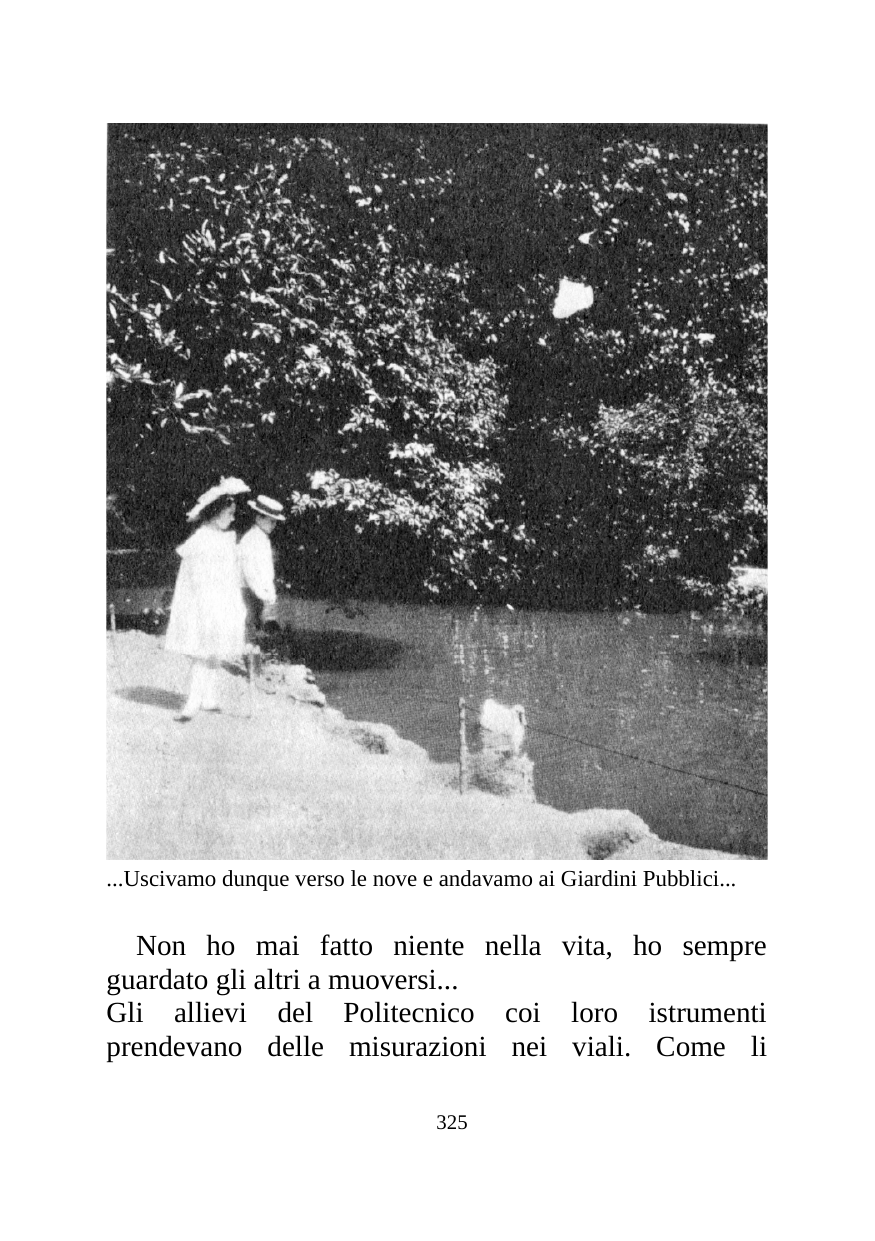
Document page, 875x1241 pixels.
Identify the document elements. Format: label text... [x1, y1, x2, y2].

text [106, 106, 768, 123]
text Non ho mai fatto niente nella vita, ho sempre guardato gli altri a muoversi... [106, 928, 768, 996]
text Gli allievi del Politecnico coi loro istrumenti prendevano delle misurazioni nei viali. Come li [106, 996, 768, 1063]
picture [106, 123, 768, 860]
text ...Uscivamo dunque verso le nove e andavamo ai Giardini Pubblici... [106, 860, 768, 892]
